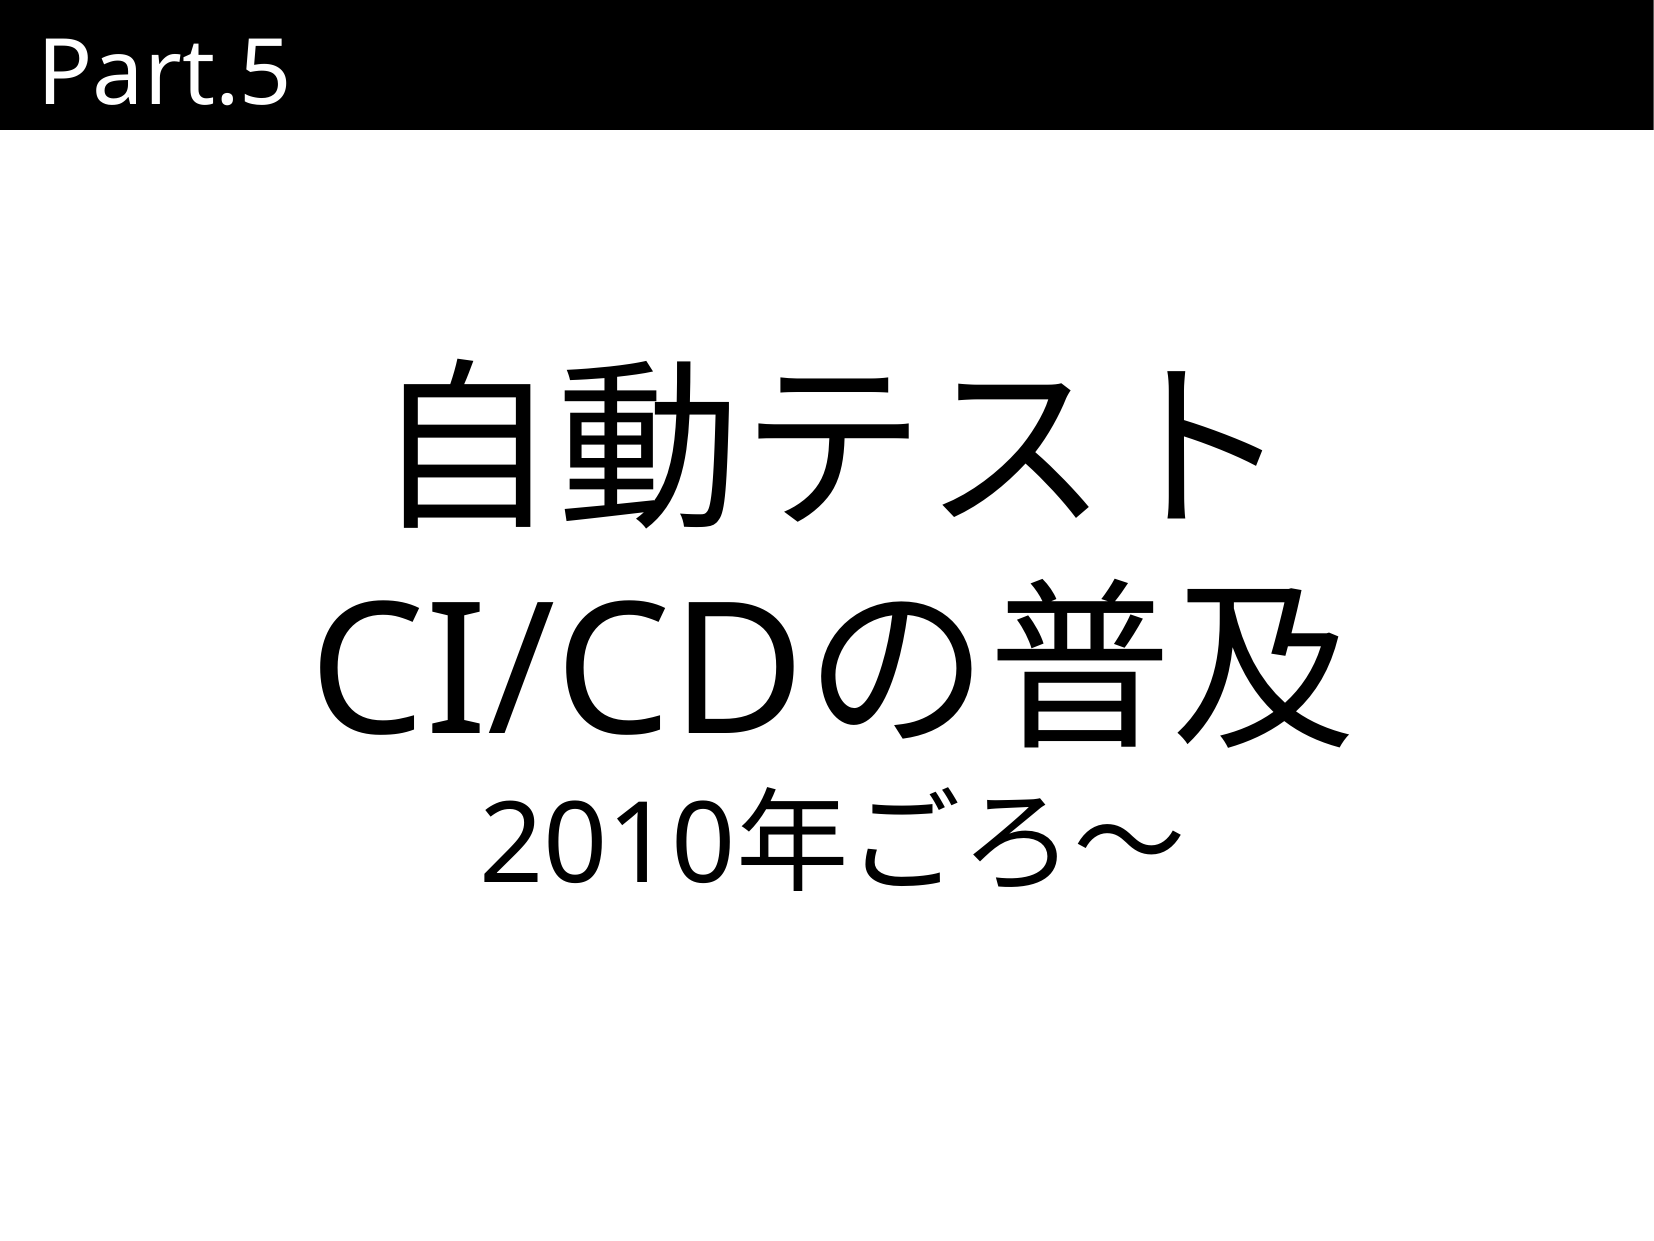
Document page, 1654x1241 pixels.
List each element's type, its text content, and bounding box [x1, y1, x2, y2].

subtitle 自動テスト CI/CDの普及 2010年ごろ〜 [76, 135, 1589, 1099]
title Part.5 [22, 2, 1653, 133]
